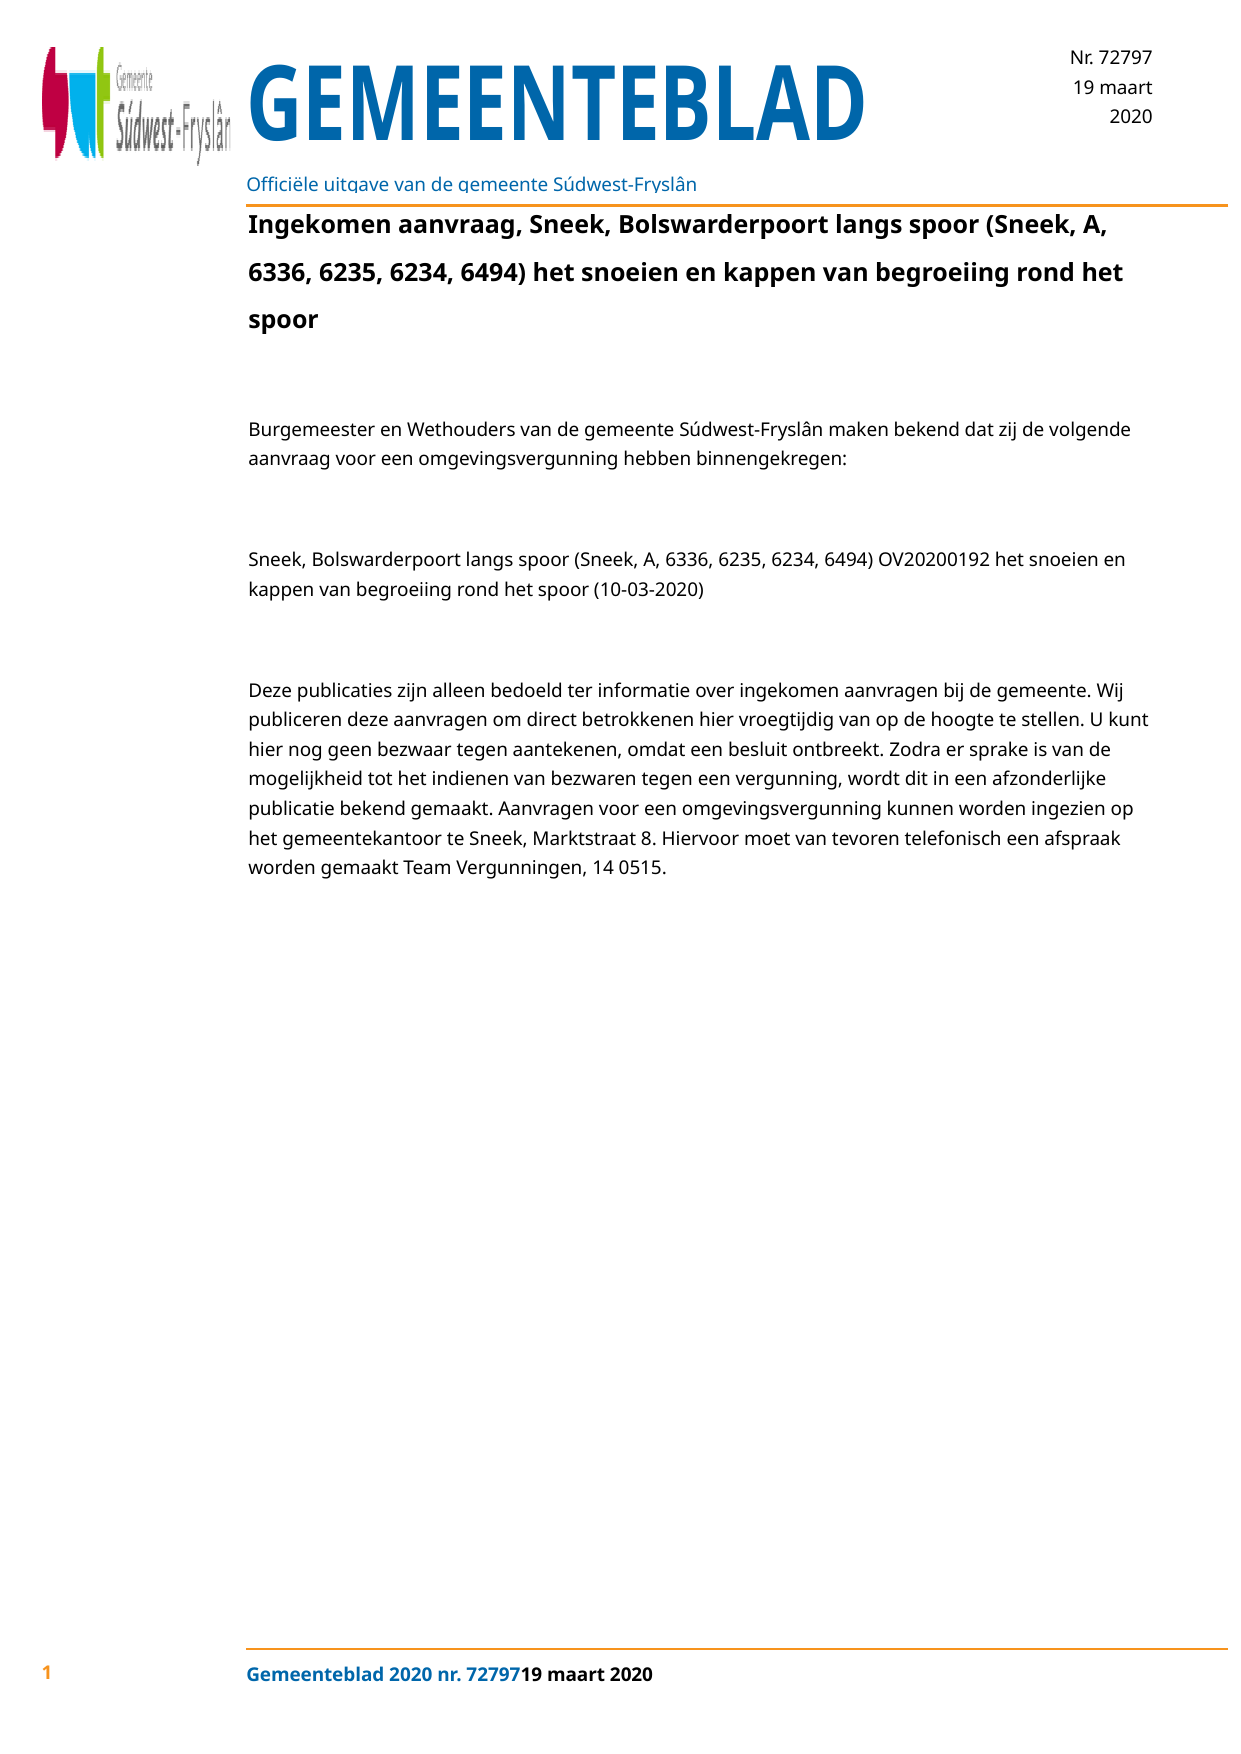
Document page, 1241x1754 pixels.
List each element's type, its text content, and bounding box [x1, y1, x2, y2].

text Deze publicaties zijn alleen bedoeld ter informatie over ingekomen aanvragen bij de gemeente. Wij publiceren deze aanvragen om direct betrokkenen hier vroegtijdig van op de hoogte te stellen. U kunt hier nog geen bezwaar tegen aantekenen, omdat een besluit ontbreekt. Zodra er sprake is van de mogelijkheid tot het indienen van bezwaren tegen een vergunning, wordt dit in een afzonderlijke publicatie bekend gemaakt. Aanvragen voor een omgevingsvergunning kunnen worden ingezien op het gemeentekantoor te Sneek, Marktstraat 8. Hiervoor moet van tevoren telefonisch een afspraak worden gemaakt Team Vergunningen, 14 0515. [248, 677, 1152, 880]
text Burgemeester en Wethouders van de gemeente Súdwest-Fryslân maken bekend dat zij de volgende aanvraag voor een omgevingsvergunning hebben binnengekregen: [248, 416, 1152, 471]
picture [41, 47, 231, 172]
text Sneek, Bolswarderpoort langs spoor (Sneek, A, 6336, 6235, 6234, 6494) OV20200192 het snoeien en kappen van begroeiing rond het spoor (10-03-2020) [248, 546, 1152, 602]
text Ingekomen aanvraag, Sneek, Bolswarderpoort langs spoor (Sneek, A, 6336, 6235, 6234, 6494) het snoeien en kappen van begroeiing rond het spoor [248, 207, 1152, 336]
